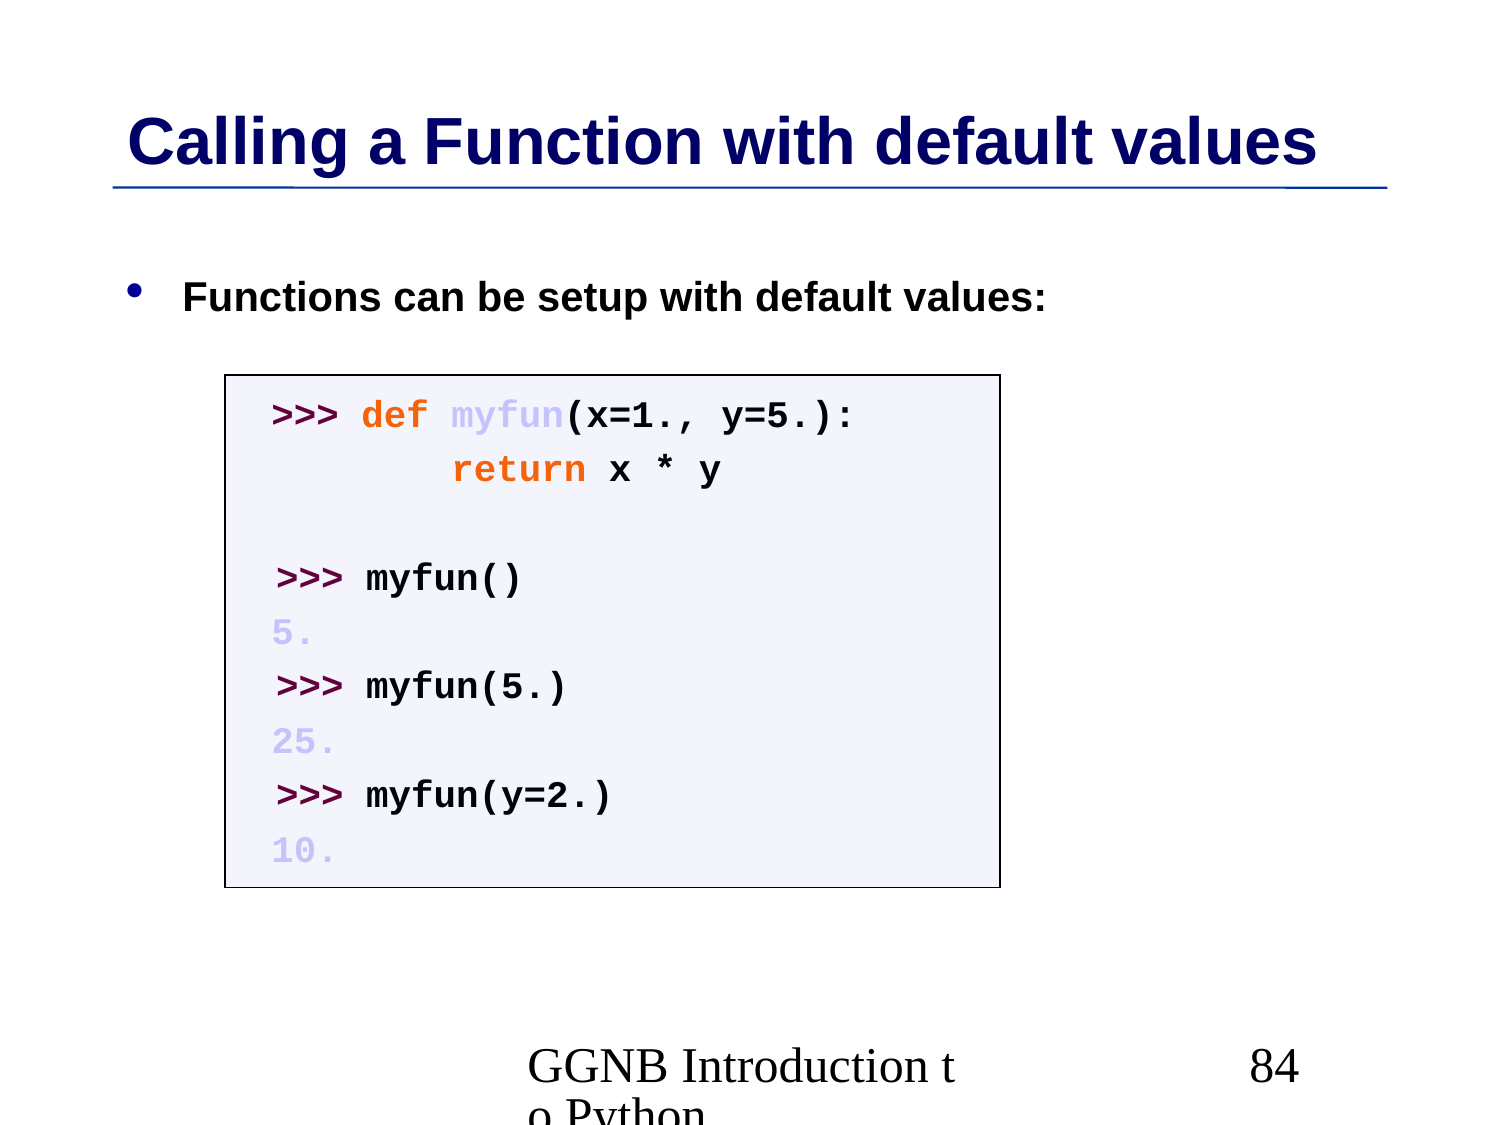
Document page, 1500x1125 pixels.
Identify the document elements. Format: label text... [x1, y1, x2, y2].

list Functions can be setup with default values: >>> def myfun(x=1., y=5.): return x * y >>> myfun() 5. >>> myfun(5.) 25. >>> myfun(y=2.) 10. [112, 262, 1388, 988]
text_box [224, 375, 1000, 888]
title Calling a Function with default values [112, 89, 1388, 185]
